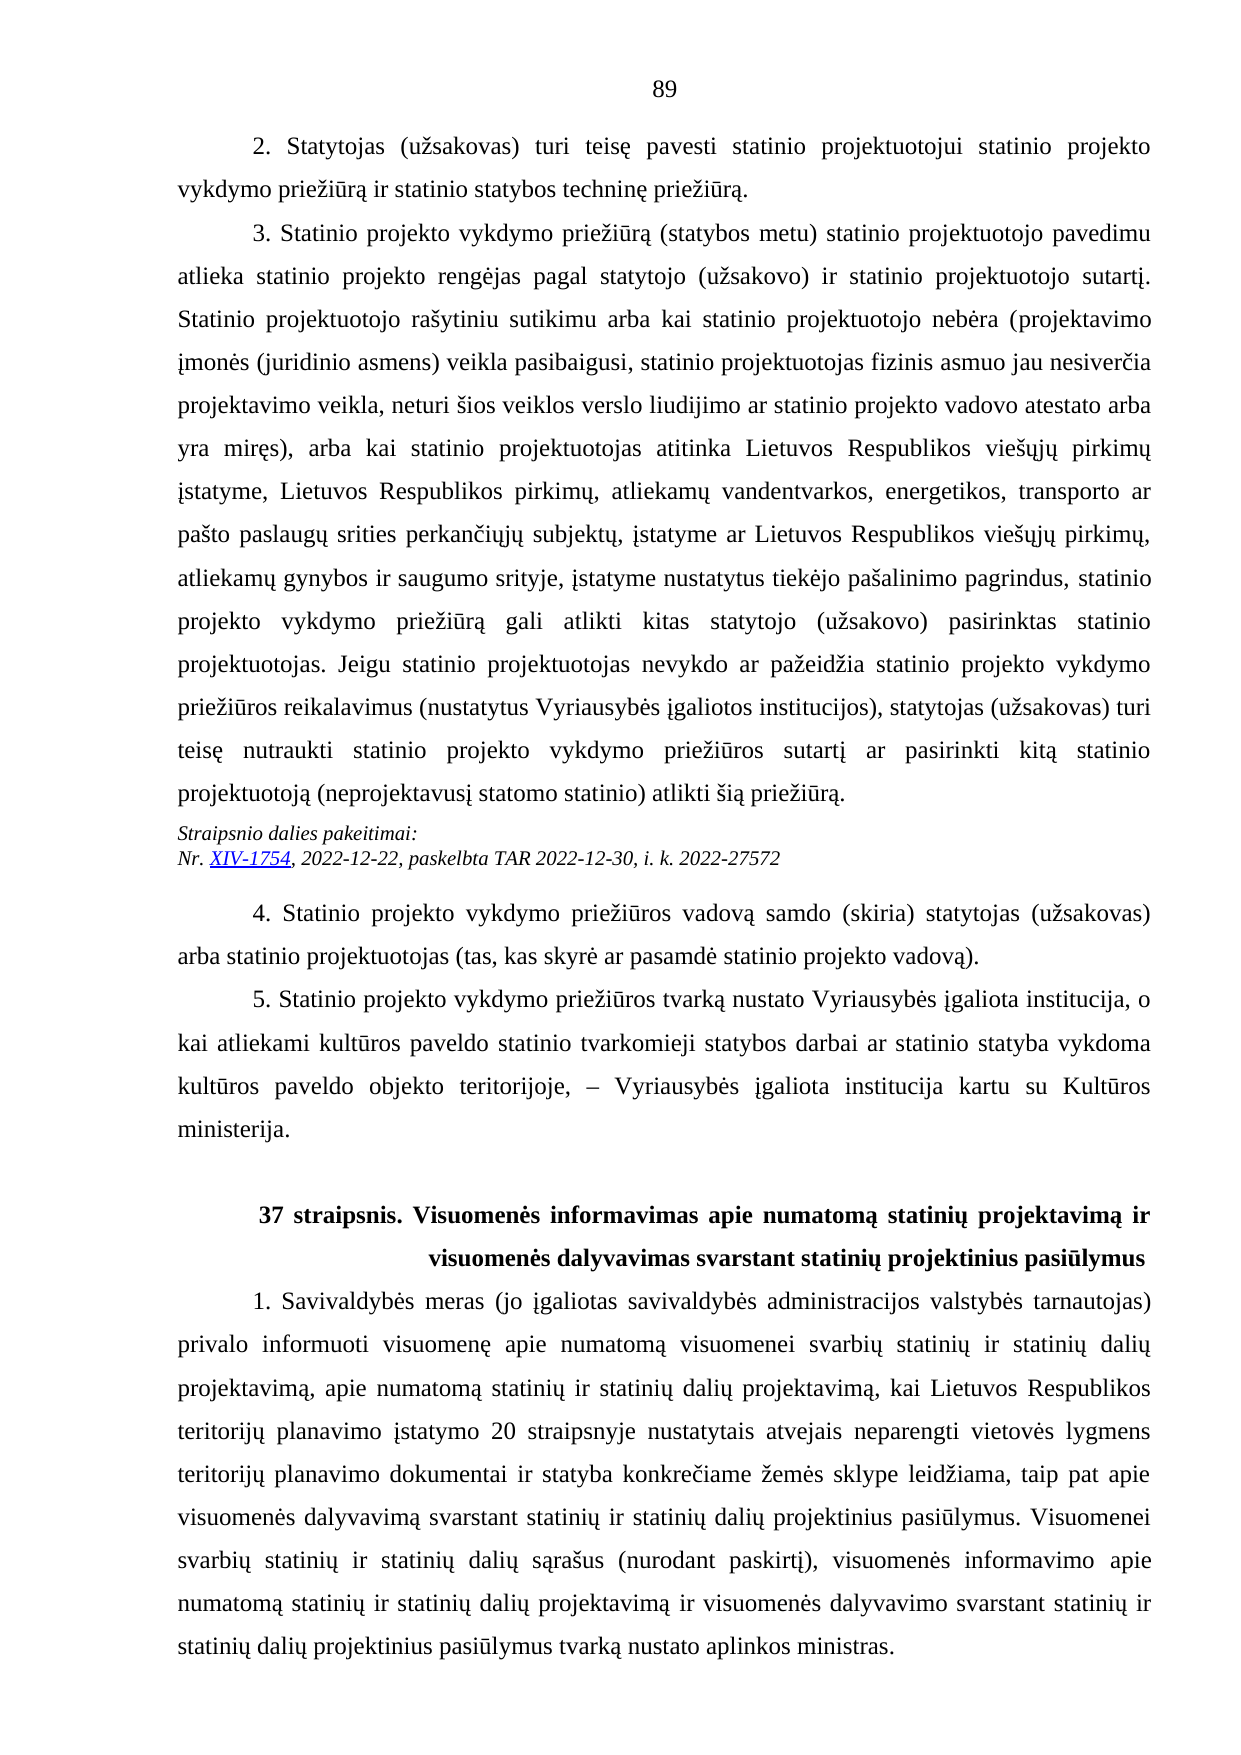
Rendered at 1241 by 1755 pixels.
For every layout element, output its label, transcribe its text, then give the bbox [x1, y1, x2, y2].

text 1. Savivaldybės meras (jo įgaliotas savivaldybės administracijos valstybės tarnautojas) privalo informuoti visuomenę apie numatomą visuomenei svarbių statinių ir statinių dalių projektavimą, apie numatomą statinių ir statinių dalių projektavimą, kai Lietuvos Respublikos teritorijų planavimo įstatymo 20 straipsnyje nustatytais atvejais neparengti vietovės lygmens teritorijų planavimo dokumentai ir statyba konkrečiame žemės sklype leidžiama, taip pat apie visuomenės dalyvavimą svarstant statinių ir statinių dalių projektinius pasiūlymus. Visuomenei svarbių statinių ir statinių dalių sąrašus (nurodant paskirtį), visuomenės informavimo apie numatomą statinių ir statinių dalių projektavimą ir visuomenės dalyvavimo svarstant statinių ir statinių dalių projektinius pasiūlymus tvarką nustato aplinkos ministras. [177, 1286, 1152, 1660]
text 5. Statinio projekto vykdymo priežiūros tvarką nustato Vyriausybės įgaliota institucija, o kai atliekami kultūros paveldo statinio tvarkomieji statybos darbai ar statinio statyba vykdoma kultūros paveldo objekto teritorijoje, – Vyriausybės įgaliota institucija kartu su Kultūros ministerija. [177, 984, 1152, 1143]
text Straipsnio dalies pakeitimai: [177, 821, 1152, 845]
text 3. Statinio projekto vykdymo priežiūrą (statybos metu) statinio projektuotojo pavedimu atlieka statinio projekto rengėjas pagal statytojo (užsakovo) ir statinio projektuotojo sutartį. Statinio projektuotojo rašytiniu sutikimu arba kai statinio projektuotojo nebėra (projektavimo įmonės (juridinio asmens) veikla pasibaigusi, statinio projektuotojas fizinis asmuo jau nesiverčia projektavimo veikla, neturi šios veiklos verslo liudijimo ar statinio projekto vadovo atestato arba yra miręs), arba kai statinio projektuotojas atitinka Lietuvos Respublikos viešųjų pirkimų įstatyme, Lietuvos Respublikos pirkimų, atliekamų vandentvarkos, energetikos, transporto ar pašto paslaugų srities perkančiųjų subjektų, įstatyme ar Lietuvos Respublikos viešųjų pirkimų, atliekamų gynybos ir saugumo srityje, įstatyme nustatytus tiekėjo pašalinimo pagrindus, statinio projekto vykdymo priežiūrą gali atlikti kitas statytojo (užsakovo) pasirinktas statinio projektuotojas. Jeigu statinio projektuotojas nevykdo ar pažeidžia statinio projekto vykdymo priežiūros reikalavimus (nustatytus Vyriausybės įgaliotos institucijos), statytojas (užsakovas) turi teisę nutraukti statinio projekto vykdymo priežiūros sutartį ar pasirinkti kitą statinio projektuotoją (neprojektavusį statomo statinio) atlikti šią priežiūrą. [177, 218, 1152, 807]
text 2. Statytojas (užsakovas) turi teisę pavesti statinio projektuotojui statinio projekto vykdymo priežiūrą ir statinio statybos techninę priežiūrą. [177, 131, 1152, 203]
text 37 straipsnis. Visuomenės informavimas apie numatomą statinių projektavimą ir visuomenės dalyvavimas svarstant statinių projektinius pasiūlymus [259, 1200, 1152, 1272]
text 4. Statinio projekto vykdymo priežiūros vadovą samdo (skiria) statytojas (užsakovas) arba statinio projektuotojas (tas, kas skyrė ar pasamdė statinio projekto vadovą). [177, 898, 1152, 970]
text Nr. XIV-1754, 2022-12-22, paskelbta TAR 2022-12-30, i. k. 2022-27572 [177, 845, 1152, 869]
